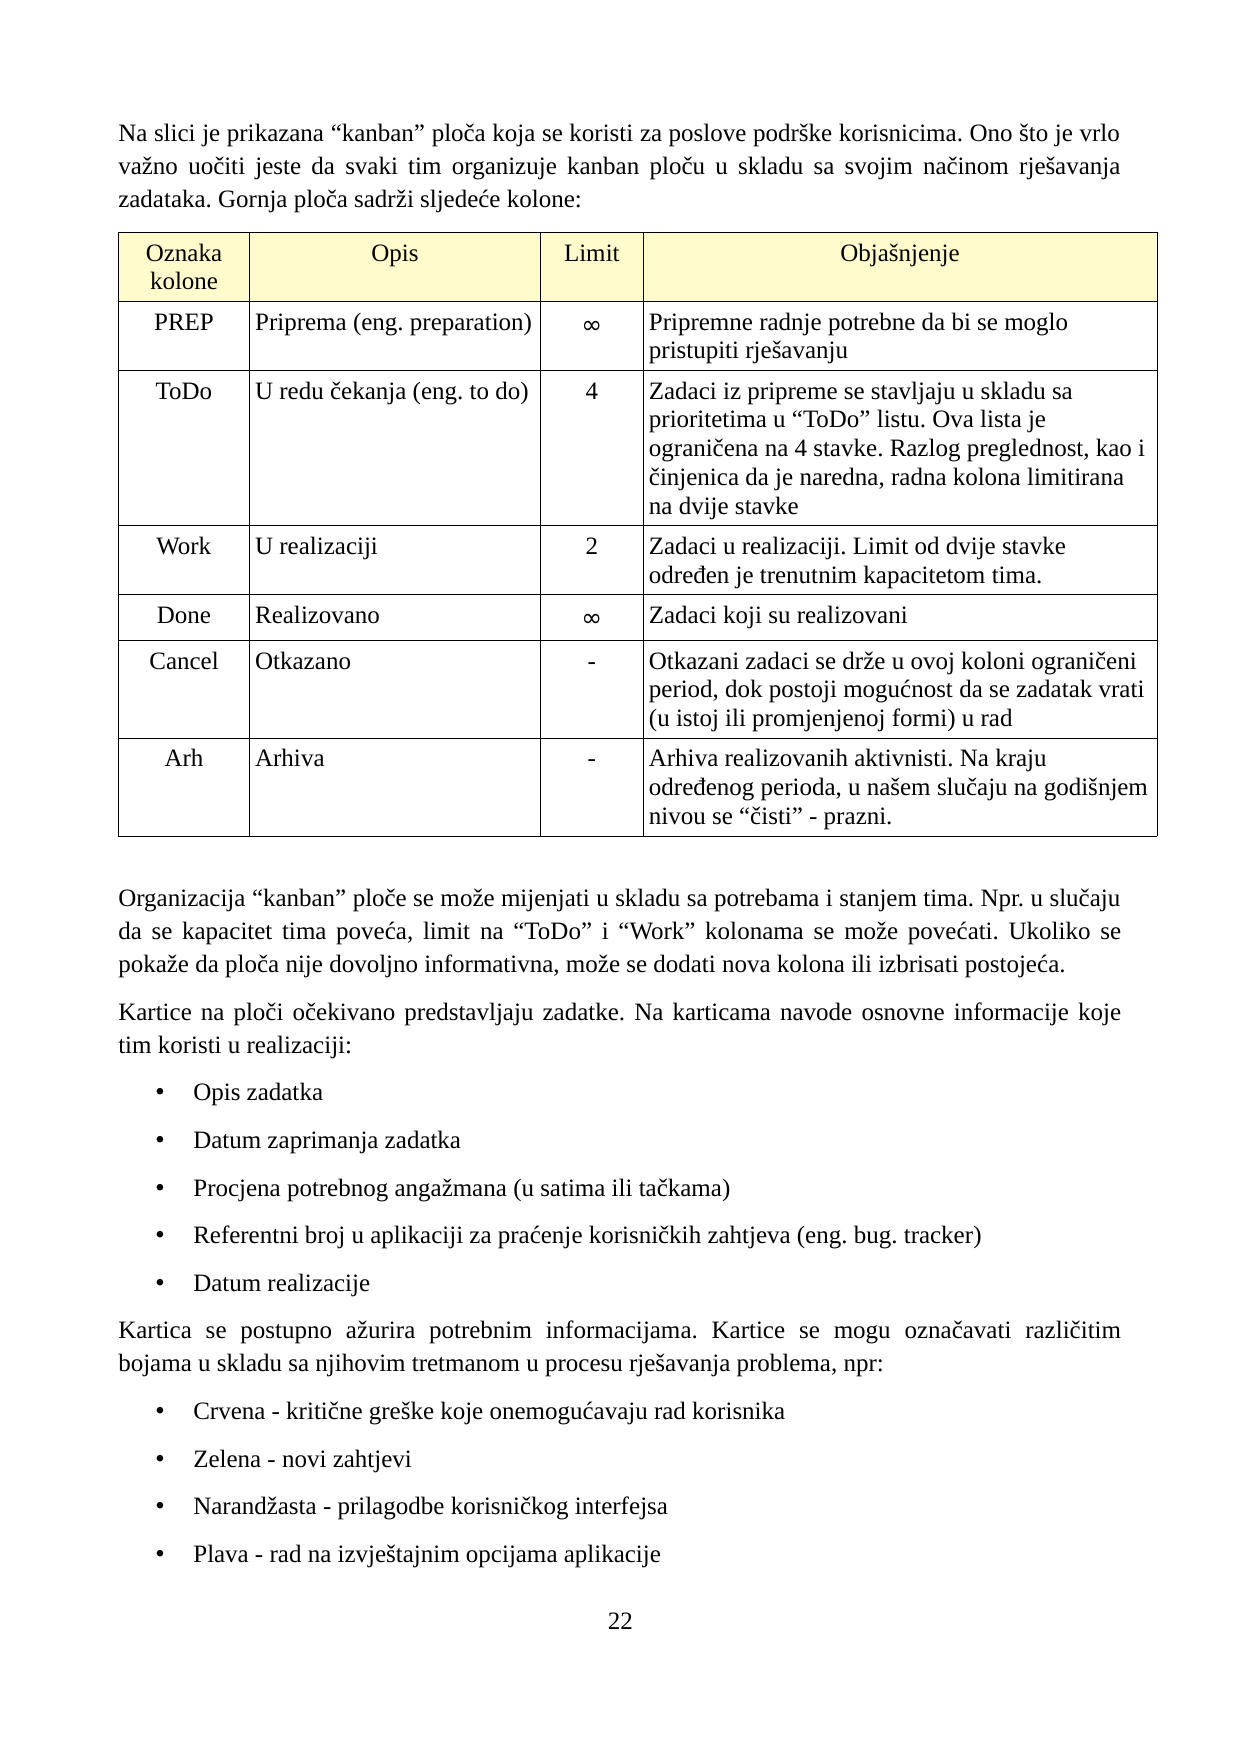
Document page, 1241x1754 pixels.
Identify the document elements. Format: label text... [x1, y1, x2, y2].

table_cell Work [119, 526, 249, 594]
table_cell 2 [541, 526, 643, 594]
list Procjena potrebnog angažmana (u satima ili tačkama) [156, 1173, 1122, 1201]
table_cell Otkazani zadaci se drže u ovoj koloni ograničeni period, dok postoji mogućnost da se zadatak vrati (u istoj ili promjenjenoj formi) u rad [644, 641, 1157, 738]
table_cell Arhiva [250, 739, 540, 836]
list Datum zaprimanja zadatka [156, 1125, 1122, 1154]
table_cell ToDo [119, 371, 249, 525]
table_cell - [541, 641, 643, 738]
table_header Limit [541, 233, 643, 301]
table_header Objašnjenje [644, 233, 1157, 301]
table_cell Cancel [119, 641, 249, 738]
list Narandžasta - prilagodbe korisničkog interfejsa [156, 1491, 1122, 1520]
table_cell 4 [541, 371, 643, 525]
table_cell Zadaci iz pripreme se stavljaju u skladu sa prioritetima u “ToDo” listu. Ova lista je ograničena na 4 stavke. Razlog preglednost, kao i činjenica da je naredna, radna kolona limitirana na dvije stavke [644, 371, 1157, 525]
table_cell PREP [119, 302, 249, 370]
text Kartice na ploči očekivano predstavljaju zadatke. Na karticama navode osnovne informacije koje tim koristi u realizaciji: [118, 997, 1122, 1059]
table_cell Zadaci u realizaciji. Limit od dvije stavke određen je trenutnim kapacitetom tima. [644, 526, 1157, 594]
list Crvena - kritične greške koje onemogućavaju rad korisnika [156, 1396, 1122, 1425]
text Na slici je prikazana “kanban” ploča koja se koristi za poslove podrške korisnicima. Ono što je vrlo važno uočiti jeste da svaki tim organizuje kanban ploču u skladu sa svojim načinom rješavanja zadataka. Gornja ploča sadrži sljedeće kolone: [118, 118, 1122, 213]
table_cell U redu čekanja (eng. to do) [250, 371, 540, 525]
table_header Opis [250, 233, 540, 301]
table_cell Arhiva realizovanih aktivnisti. Na kraju određenog perioda, u našem slučaju na godišnjem nivou se “čisti” - prazni. [644, 739, 1157, 836]
table_cell ∞ [541, 595, 643, 640]
table_cell Arh [119, 739, 249, 836]
table_cell ∞ [541, 302, 643, 370]
text Organizacija “kanban” ploče se može mijenjati u skladu sa potrebama i stanjem tima. Npr. u slučaju da se kapacitet tima poveća, limit na “ToDo” i “Work” kolonama se može povećati. Ukoliko se pokaže da ploča nije dovoljno informativna, može se dodati nova kolona ili izbrisati postojeća. [118, 883, 1122, 978]
table_cell Pripremne radnje potrebne da bi se moglo pristupiti rješavanju [644, 302, 1157, 370]
table_cell Zadaci koji su realizovani [644, 595, 1157, 640]
table_cell Priprema (eng. preparation) [250, 302, 540, 370]
table_cell Done [119, 595, 249, 640]
list Datum realizacije [156, 1268, 1122, 1297]
list Plava - rad na izvještajnim opcijama aplikacije [156, 1539, 1122, 1568]
list Zelena - novi zahtjevi [156, 1444, 1122, 1472]
table_cell U realizaciji [250, 526, 540, 594]
list Referentni broj u aplikaciji za praćenje korisničkih zahtjeva (eng. bug. tracker) [156, 1220, 1122, 1249]
text Kartica se postupno ažurira potrebnim informacijama. Kartice se mogu označavati različitim bojama u skladu sa njihovim tretmanom u procesu rješavanja problema, npr: [118, 1316, 1122, 1377]
list Opis zadatka [156, 1077, 1122, 1106]
table_cell Otkazano [250, 641, 540, 738]
table_cell Realizovano [250, 595, 540, 640]
table_header Oznaka kolone [119, 233, 249, 301]
table_cell - [541, 739, 643, 836]
